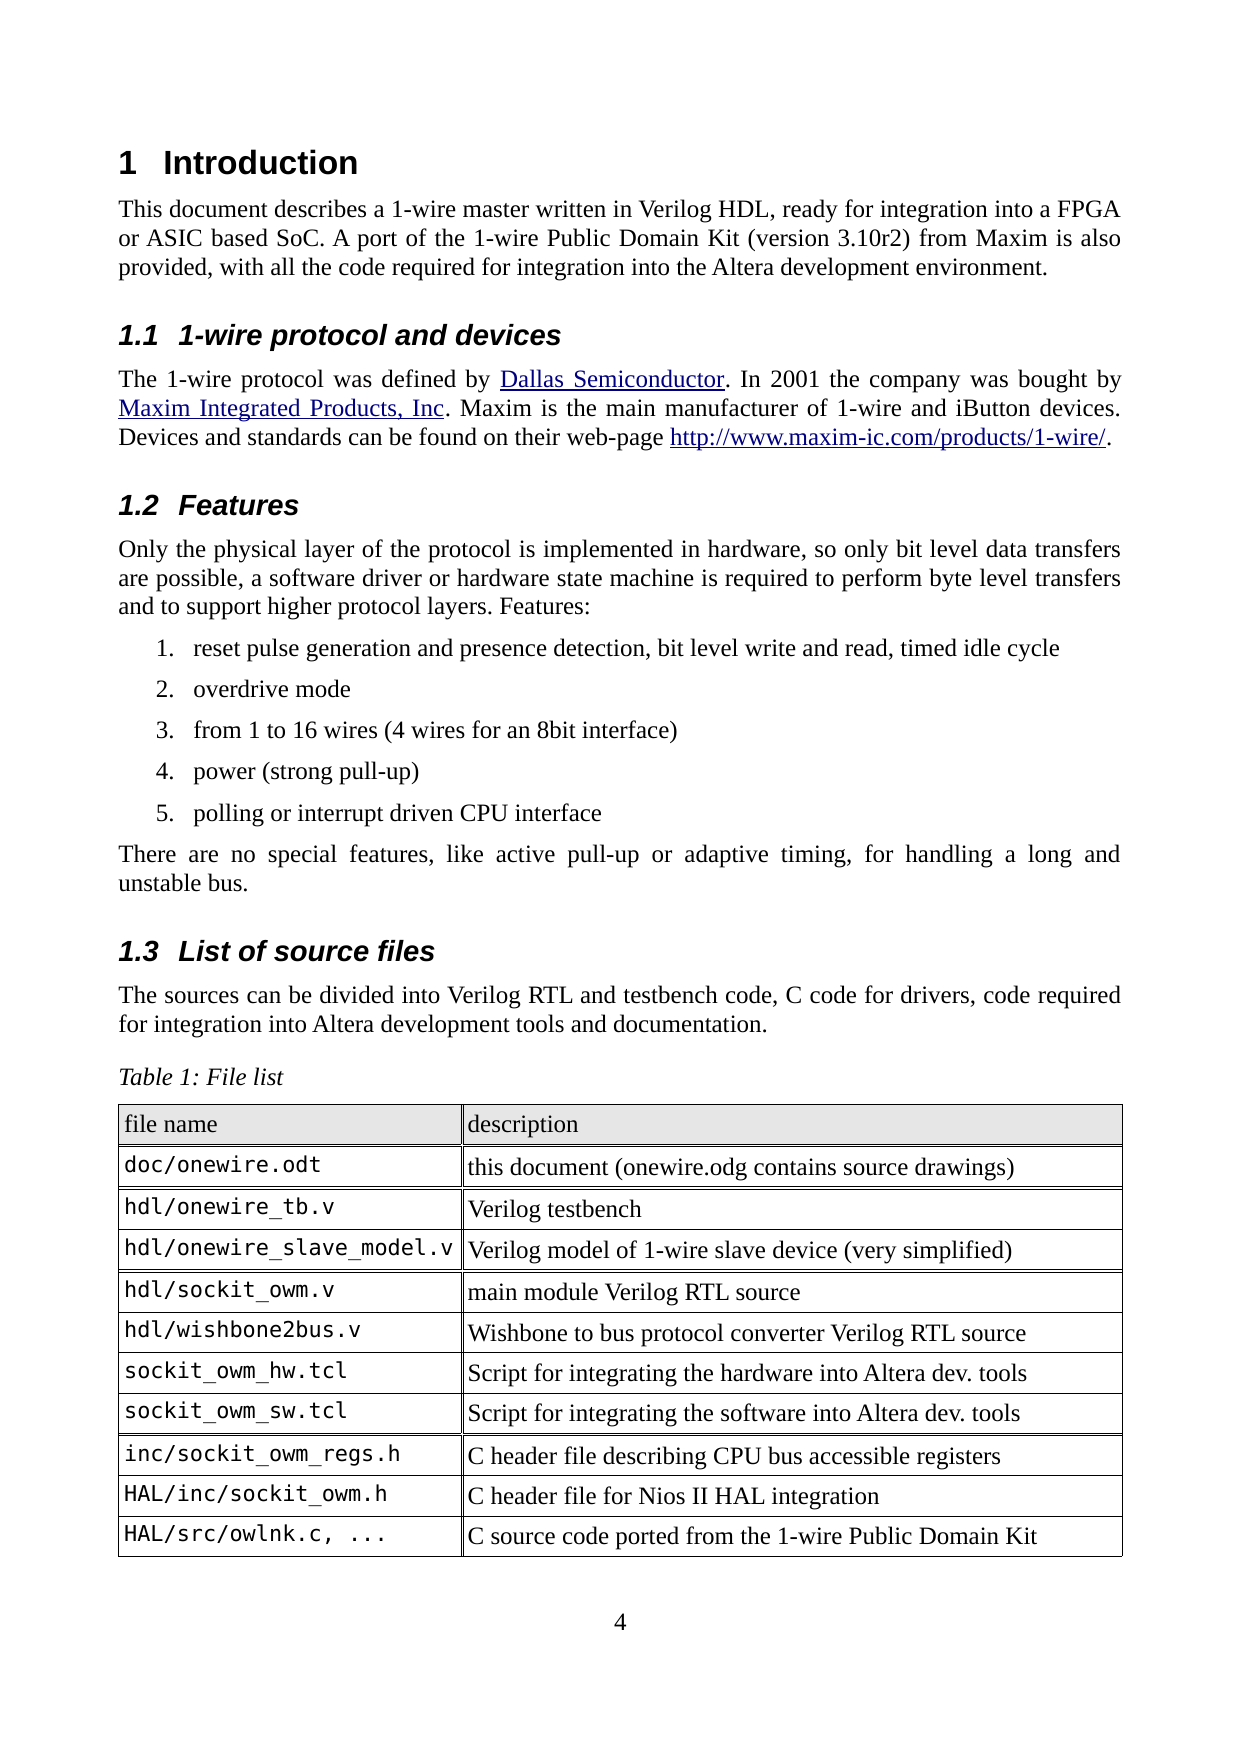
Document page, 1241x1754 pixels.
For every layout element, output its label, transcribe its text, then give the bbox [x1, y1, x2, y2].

subtitle Features [118, 488, 1122, 521]
table_cell Wishbone to bus protocol converter Verilog RTL source [464, 1313, 1122, 1352]
list from 1 to 16 wires (4 wires for an 8bit interface) [156, 715, 1122, 744]
table_cell hdl/sockit_owm.v [119, 1273, 461, 1312]
table_cell HAL/inc/sockit_owm.h [119, 1476, 461, 1516]
text The sources can be divided into Verilog RTL and testbench code, C code for drivers, code required for integration into Altera development tools and documentation. [118, 980, 1122, 1037]
table_cell sockit_owm_sw.tcl [119, 1394, 461, 1433]
table_cell HAL/src/owlnk.c, ... [119, 1517, 461, 1556]
text Table 1: File list [118, 1062, 1122, 1091]
table_cell hdl/wishbone2bus.v [119, 1313, 461, 1352]
table_cell hdl/onewire_slave_model.v [119, 1230, 461, 1269]
subtitle List of source files [118, 934, 1122, 967]
table_cell C source code ported from the 1-wire Public Domain Kit [464, 1517, 1122, 1556]
list reset pulse generation and presence detection, bit level write and read, timed idle cycle [156, 633, 1122, 661]
table_cell Verilog model of 1-wire slave device (very simplified) [464, 1230, 1122, 1269]
table_cell C header file for Nios II HAL integration [464, 1476, 1122, 1516]
table_cell doc/onewire.odt [119, 1147, 461, 1186]
list overdrive mode [156, 674, 1122, 703]
list power (strong pull-up) [156, 756, 1122, 785]
table_header file name [119, 1105, 461, 1144]
text This document describes a 1-wire master written in Verilog HDL, ready for integration into a FPGA or ASIC based SoC. A port of the 1-wire Public Domain Kit (version 3.10r2) from Maxim is also provided, with all the code required for integration into the Altera development environment. [118, 194, 1122, 281]
table_cell sockit_owm_hw.tcl [119, 1353, 461, 1392]
table_cell Script for integrating the hardware into Altera dev. tools [464, 1353, 1122, 1392]
subtitle Introduction [118, 143, 1122, 182]
text The 1-wire protocol was defined by Dallas Semiconductor. In 2001 the company was bought by Maxim Integrated Products, Inc. Maxim is the main manufacturer of 1-wire and iButton devices. Devices and standards can be found on their web-page http://www.maxim-ic.com/products/1-wire/. [118, 364, 1122, 450]
table_header description [464, 1105, 1122, 1144]
text Only the physical layer of the protocol is implemented in hardware, so only bit level data transfers are possible, a software driver or hardware state machine is required to perform byte level transfers and to support higher protocol layers. Features: [118, 534, 1122, 620]
text There are no special features, like active pull-up or adaptive timing, for handling a long and unstable bus. [118, 839, 1122, 896]
table_cell Verilog testbench [464, 1190, 1122, 1229]
table_cell Script for integrating the software into Altera dev. tools [464, 1394, 1122, 1433]
table_cell this document (onewire.odg contains source drawings) [464, 1147, 1122, 1186]
table_cell hdl/onewire_tb.v [119, 1190, 461, 1229]
table_cell inc/sockit_owm_regs.h [119, 1436, 461, 1475]
list polling or interrupt driven CPU interface [156, 798, 1122, 826]
subtitle 1-wire protocol and devices [118, 318, 1122, 352]
table_cell C header file describing CPU bus accessible registers [464, 1436, 1122, 1475]
table_cell main module Verilog RTL source [464, 1273, 1122, 1312]
